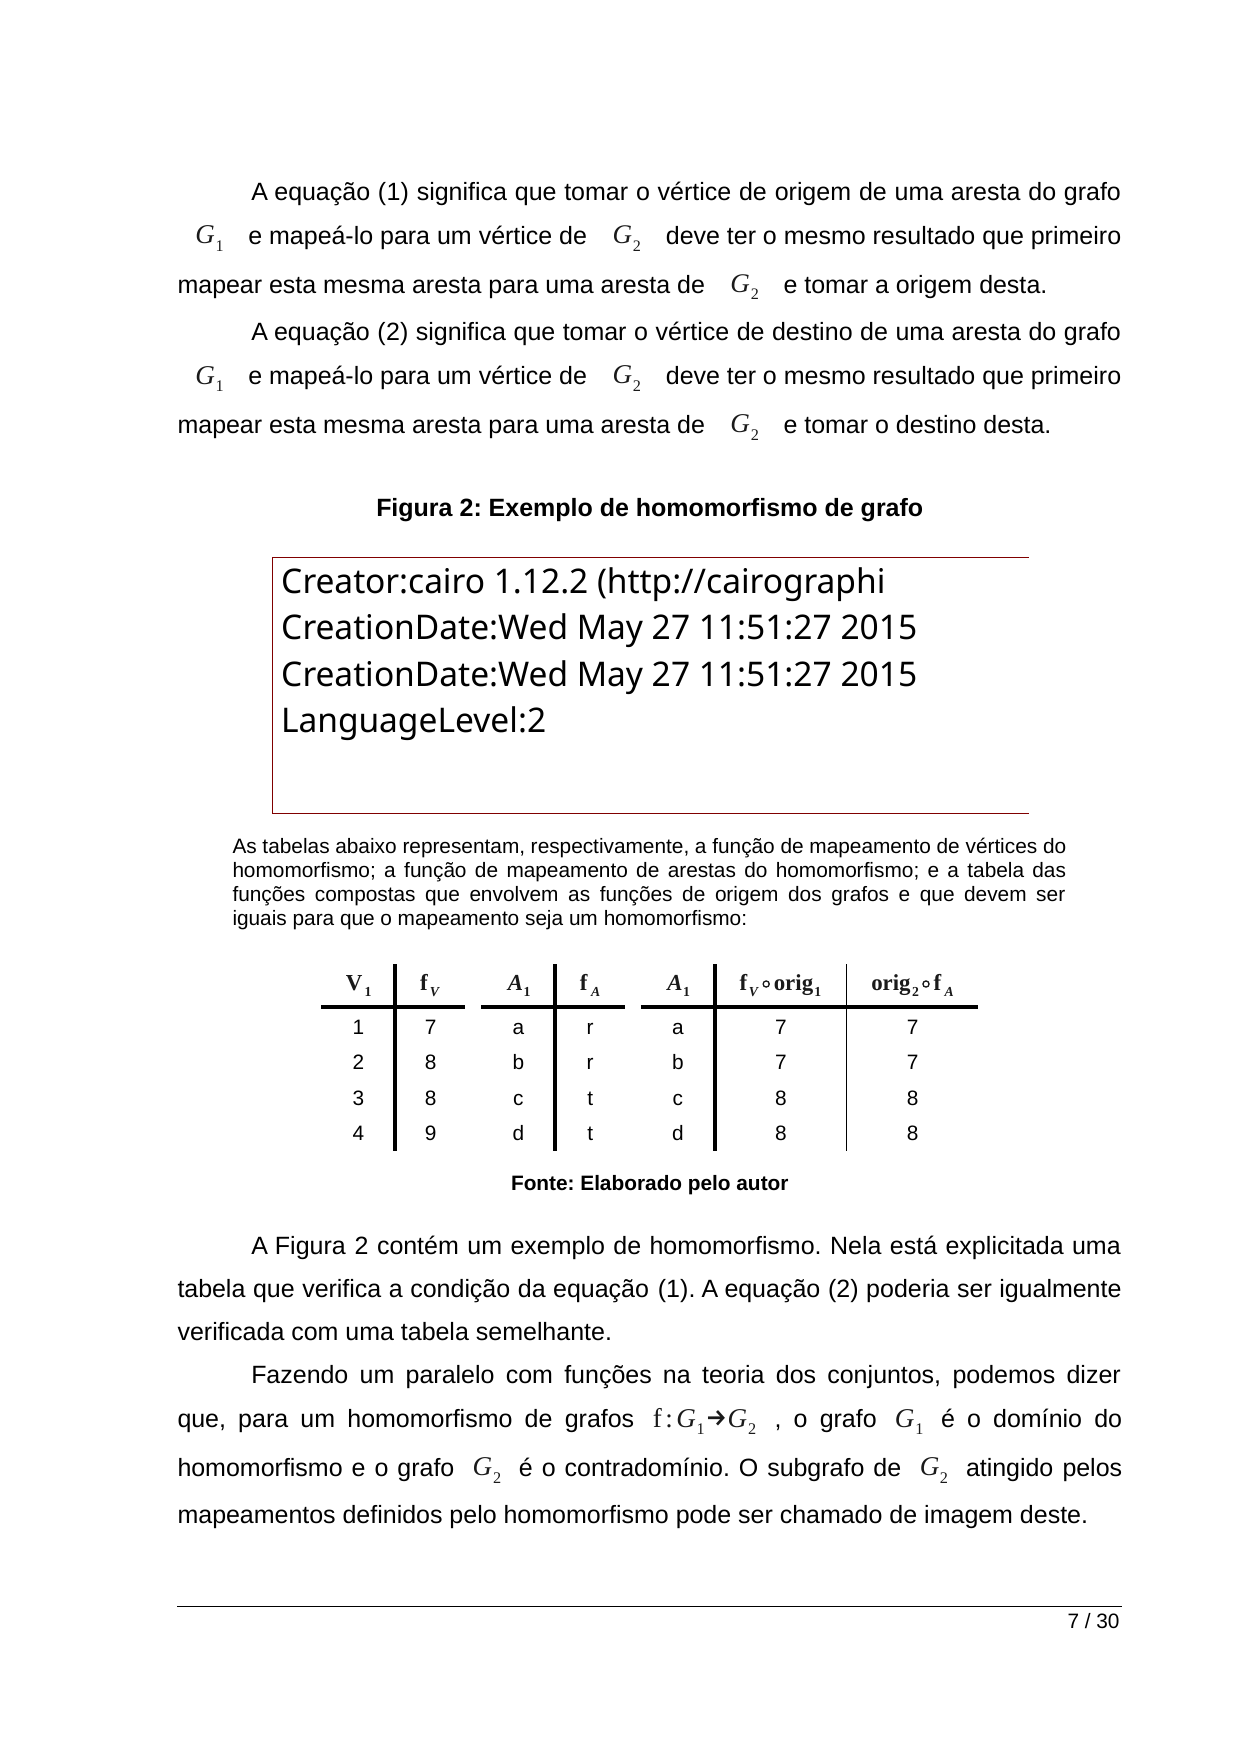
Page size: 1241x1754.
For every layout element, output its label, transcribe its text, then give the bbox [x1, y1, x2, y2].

table_cell 7 [717, 1044, 846, 1080]
text Fonte: Elaborado pelo autor [232, 1171, 1067, 1195]
table_cell d [641, 1115, 713, 1151]
table_cell c [641, 1080, 713, 1115]
table_cell d [481, 1115, 553, 1151]
table_header [481, 964, 553, 1005]
table_header [717, 964, 846, 1005]
table_header [641, 964, 713, 1005]
text A equação (1) significa que tomar o vértice de origem de uma aresta do grafo e mapeá-lo para um vértice de deve ter o mesmo resultado que primeiro mapear esta mesma aresta para uma aresta de e tomar a origem desta. [177, 177, 1122, 303]
text A Figura 2 contém um exemplo de homomorfismo. Nela está explicitada uma tabela que verifica a condição da equação (1). A equação (2) poderia ser igualmente verificada com uma tabela semelhante. [177, 1231, 1122, 1346]
table_cell c [481, 1080, 553, 1115]
table_cell a [481, 1009, 553, 1044]
table_cell t [557, 1080, 625, 1115]
table_cell a [641, 1009, 713, 1044]
table_header [321, 964, 393, 1005]
table_cell [465, 1044, 481, 1080]
table_cell 8 [717, 1080, 846, 1115]
table_header [465, 964, 481, 1005]
table_cell 2 [321, 1044, 393, 1080]
table_cell 8 [397, 1080, 465, 1115]
text A equação (2) significa que tomar o vértice de destino de uma aresta do grafo e mapeá-lo para um vértice de deve ter o mesmo resultado que primeiro mapear esta mesma aresta para uma aresta de e tomar o destino desta. [177, 317, 1122, 443]
text Fazendo um paralelo com funções na teoria dos conjuntos, podemos dizer que, para um homomorfismo de grafos, o grafoé o domínio do homomorfismo e o grafoé o contradomínio. O subgrafo deatingido pelos mapeamentos definidos pelo homomorfismo pode ser chamado de imagem deste. [177, 1360, 1122, 1529]
table_cell t [557, 1115, 625, 1151]
table_cell 8 [847, 1115, 978, 1151]
table_cell 8 [397, 1044, 465, 1080]
table_cell 4 [321, 1115, 393, 1151]
table_header [847, 964, 978, 1005]
table_cell b [481, 1044, 553, 1080]
table_cell 8 [847, 1080, 978, 1115]
table_cell [465, 1115, 481, 1151]
table_header [625, 964, 641, 1005]
table_cell 7 [397, 1009, 465, 1044]
table_cell 7 [847, 1009, 978, 1044]
text As tabelas abaixo representam, respectivamente, a função de mapeamento de vértices do homomorfismo; a função de mapeamento de arestas do homomorfismo; e a tabela das funções compostas que envolvem as funções de origem dos grafos e que devem ser iguais para que o mapeamento seja um homomorfismo: [232, 545, 1067, 930]
table_cell r [557, 1044, 625, 1080]
table_cell r [557, 1009, 625, 1044]
table_cell 1 [321, 1009, 393, 1044]
table_cell 7 [717, 1009, 846, 1044]
table_header [557, 964, 625, 1005]
table_cell [465, 1080, 481, 1115]
table_cell 9 [397, 1115, 465, 1151]
text Figura 2: Exemplo de homomorfismo de grafo [232, 493, 1067, 522]
table_cell [465, 1005, 481, 1044]
table_header [397, 964, 465, 1005]
table_cell [625, 1080, 641, 1115]
table_cell 7 [847, 1044, 978, 1080]
table_cell [625, 1005, 641, 1044]
table_cell [625, 1044, 641, 1080]
table_cell [625, 1115, 641, 1151]
table_cell 8 [717, 1115, 846, 1151]
table_cell b [641, 1044, 713, 1080]
table_cell 3 [321, 1080, 393, 1115]
